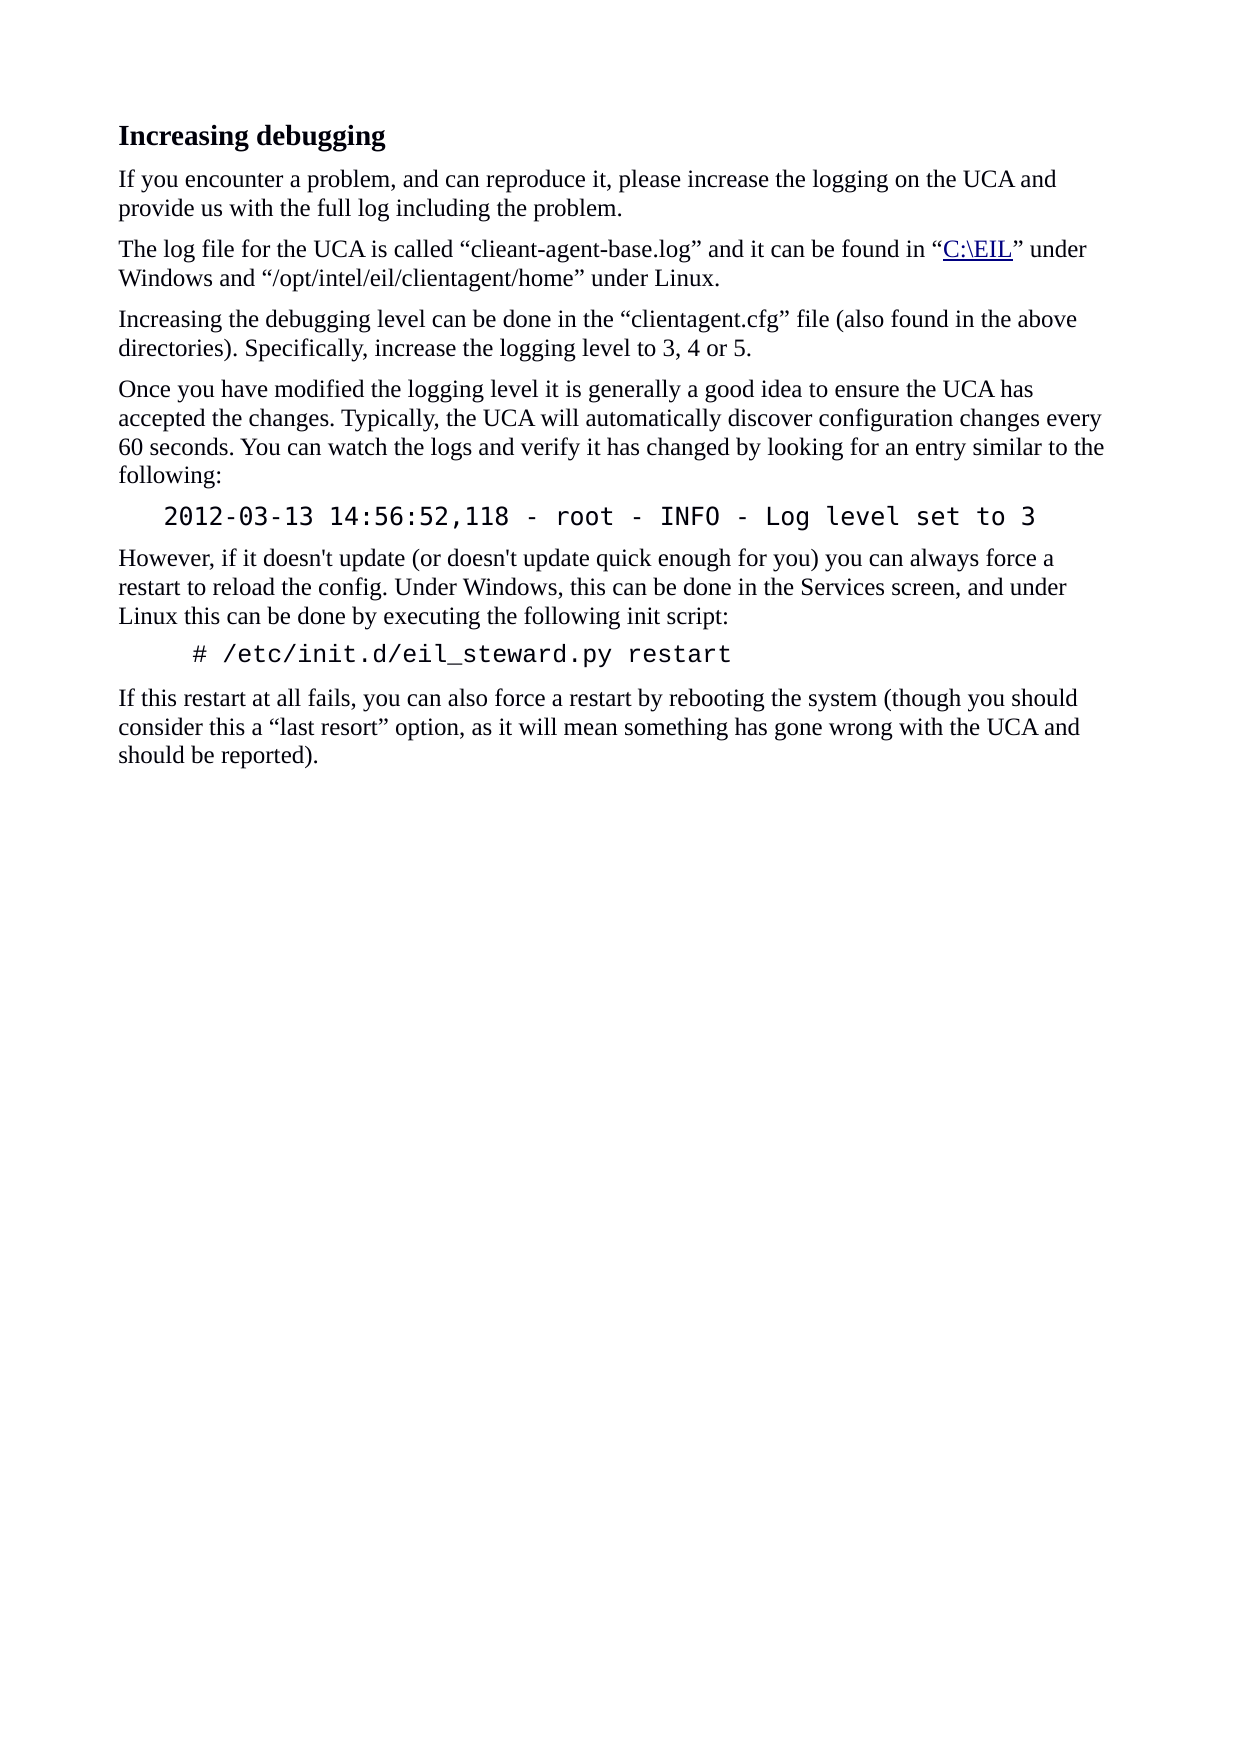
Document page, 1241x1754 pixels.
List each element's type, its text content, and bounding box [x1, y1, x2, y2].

subtitle Increasing debugging [118, 118, 1122, 152]
text # /etc/init.d/eil_steward.py restart [192, 642, 1122, 670]
text Increasing the debugging level can be done in the “clientagent.cfg” file (also found in the above directories). Specifically, increase the logging level to 3, 4 or 5. [118, 304, 1122, 362]
text However, if it doesn't update (or doesn't update quick enough for you) you can always force a restart to reload the config. Under Windows, this can be done in the Services screen, and under Linux this can be done by executing the following init script: [118, 543, 1122, 629]
text If this restart at all fails, you can also force a restart by rebooting the system (though you should consider this a “last resort” option, as it will mean something has gone wrong with the UCA and should be reported). [118, 683, 1122, 769]
text If you encounter a problem, and can reproduce it, please increase the logging on the UCA and provide us with the full log including the problem. [118, 164, 1122, 222]
text 2012-03-13 14:56:52,118 - root - INFO - Log level set to 3 [118, 502, 1122, 531]
text The log file for the UCA is called “clieant-agent-base.log” and it can be found in “C:\EIL” under Windows and “/opt/intel/eil/clientagent/home” under Linux. [118, 234, 1122, 292]
text Once you have modified the logging level it is generally a good idea to ensure the UCA has accepted the changes. Typically, the UCA will automatically discover configuration changes every 60 seconds. You can watch the logs and verify it has changed by looking for an entry similar to the following: [118, 374, 1122, 489]
